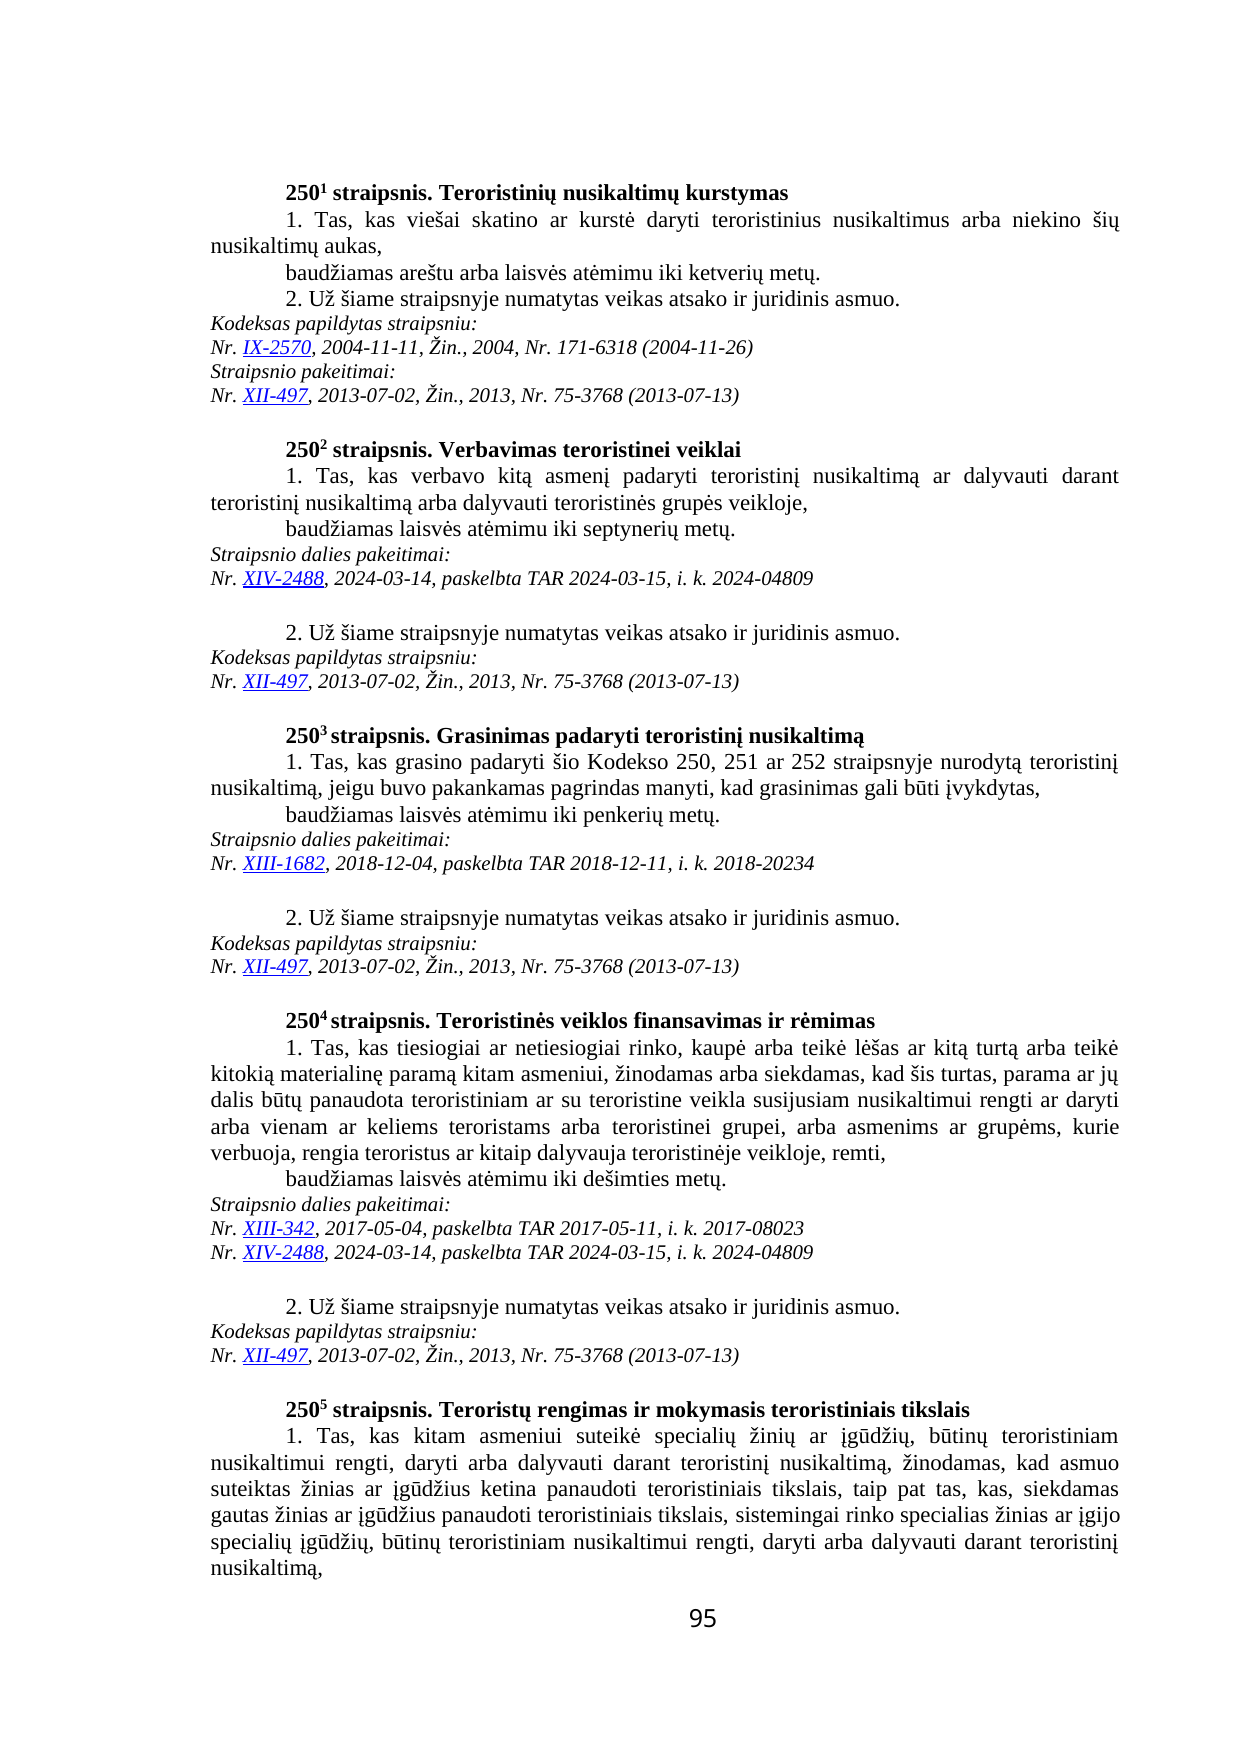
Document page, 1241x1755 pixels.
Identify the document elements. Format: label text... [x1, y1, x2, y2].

text Straipsnio pakeitimai: [210, 359, 1120, 383]
text baudžiamas laisvės atėmimu iki dešimties metų. [210, 1165, 1120, 1192]
text Kodeksas papildytas straipsniu: [210, 311, 1120, 335]
text Nr. XIV-2488, 2024-03-14, paskelbta TAR 2024-03-15, i. k. 2024-04809 [210, 566, 1120, 590]
text 1. Tas, kas viešai skatino ar kurstė daryti teroristinius nusikaltimus arba niekino šių nusikaltimų aukas, [210, 206, 1120, 258]
text 2. Už šiame straipsnyje numatytas veikas atsako ir juridinis asmuo. [210, 285, 1120, 311]
text Kodeksas papildytas straipsniu: [210, 1319, 1120, 1343]
text Nr. XII-497, 2013-07-02, Žin., 2013, Nr. 75-3768 (2013-07-13) [210, 1343, 1120, 1367]
text 2501 straipsnis. Teroristinių nusikaltimų kurstymas [210, 179, 1120, 206]
text Straipsnio dalies pakeitimai: [210, 1192, 1120, 1216]
text Nr. XII-497, 2013-07-02, Žin., 2013, Nr. 75-3768 (2013-07-13) [210, 669, 1120, 693]
text Nr. XII-497, 2013-07-02, Žin., 2013, Nr. 75-3768 (2013-07-13) [210, 383, 1120, 407]
text Nr. XII-497, 2013-07-02, Žin., 2013, Nr. 75-3768 (2013-07-13) [210, 954, 1120, 978]
text baudžiamas laisvės atėmimu iki penkerių metų. [210, 801, 1120, 827]
text 1. Tas, kas verbavo kitą asmenį padaryti teroristinį nusikaltimą ar dalyvauti darant teroristinį nusikaltimą arba dalyvauti teroristinės grupės veikloje, [210, 463, 1120, 515]
text 2. Už šiame straipsnyje numatytas veikas atsako ir juridinis asmuo. [210, 618, 1120, 645]
text Nr. XIII-342, 2017-05-04, paskelbta TAR 2017-05-11, i. k. 2017-08023 [210, 1216, 1120, 1240]
text Nr. XIV-2488, 2024-03-14, paskelbta TAR 2024-03-15, i. k. 2024-04809 [210, 1240, 1120, 1264]
text 2505 straipsnis. Teroristų rengimas ir mokymasis teroristiniais tikslais [210, 1396, 1120, 1422]
text 2. Už šiame straipsnyje numatytas veikas atsako ir juridinis asmuo. [210, 904, 1120, 930]
text Nr. IX-2570, 2004-11-11, Žin., 2004, Nr. 171-6318 (2004-11-26) [210, 335, 1120, 359]
text Nr. XIII-1682, 2018-12-04, paskelbta TAR 2018-12-11, i. k. 2018-20234 [210, 851, 1120, 875]
text Straipsnio dalies pakeitimai: [210, 827, 1120, 851]
text baudžiamas laisvės atėmimu iki septynerių metų. [210, 515, 1120, 542]
text Kodeksas papildytas straipsniu: [210, 645, 1120, 669]
text 2502 straipsnis. Verbavimas teroristinei veiklai [210, 436, 1120, 463]
text Straipsnio dalies pakeitimai: [210, 542, 1120, 566]
text baudžiamas areštu arba laisvės atėmimu iki ketverių metų. [210, 258, 1120, 285]
text 2. Už šiame straipsnyje numatytas veikas atsako ir juridinis asmuo. [210, 1293, 1120, 1319]
text 1. Tas, kas kitam asmeniui suteikė specialių žinių ar įgūdžių, būtinų teroristiniam nusikaltimui rengti, daryti arba dalyvauti darant teroristinį nusikaltimą, žinodamas, kad asmuo suteiktas žinias ar įgūdžius ketina panaudoti teroristiniais tikslais, taip pat tas, kas, siekdamas gautas žinias ar įgūdžius panaudoti teroristiniais tikslais, sistemingai rinko specialias žinias ar įgijo specialių įgūdžių, būtinų teroristiniam nusikaltimui rengti, daryti arba dalyvauti darant teroristinį nusikaltimą, [210, 1422, 1120, 1580]
text 2503 straipsnis. Grasinimas padaryti teroristinį nusikaltimą [210, 722, 1120, 748]
text 1. Tas, kas grasino padaryti šio Kodekso 250, 251 ar 252 straipsnyje nurodytą teroristinį nusikaltimą, jeigu buvo pakankamas pagrindas manyti, kad grasinimas gali būti įvykdytas, [210, 748, 1120, 801]
text Kodeksas papildytas straipsniu: [210, 930, 1120, 954]
text 1. Tas, kas tiesiogiai ar netiesiogiai rinko, kaupė arba teikė lėšas ar kitą turtą arba teikė kitokią materialinę paramą kitam asmeniui, žinodamas arba siekdamas, kad šis turtas, parama ar jų dalis būtų panaudota teroristiniam ar su teroristine veikla susijusiam nusikaltimui rengti ar daryti arba vienam ar keliems teroristams arba teroristinei grupei, arba asmenims ar grupėms, kurie verbuoja, rengia teroristus ar kitaip dalyvauja teroristinėje veikloje, remti, [210, 1034, 1120, 1165]
text 2504 straipsnis. Teroristinės veiklos finansavimas ir rėmimas [210, 1007, 1120, 1034]
